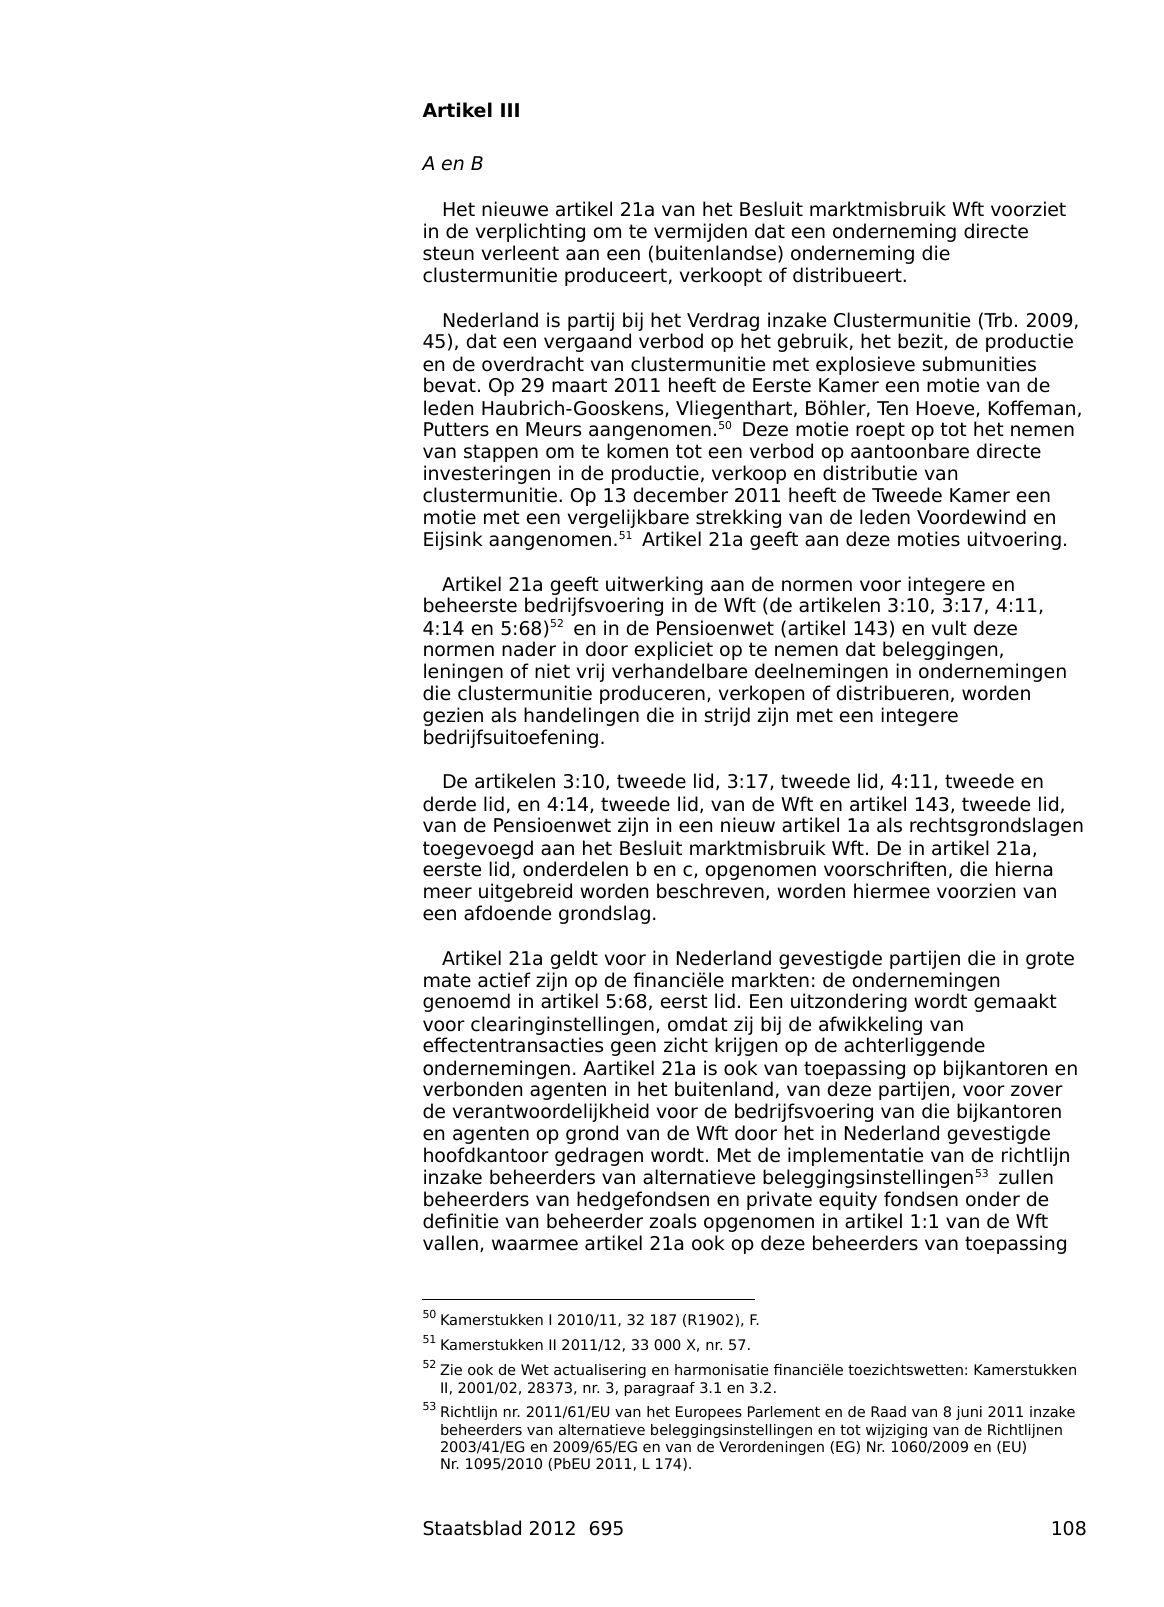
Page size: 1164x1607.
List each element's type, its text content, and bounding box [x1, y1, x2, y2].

subtitle Artikel III [422, 100, 1087, 122]
text Kamerstukken I 2010/11, 32 187 (R1902), F. [422, 1308, 1087, 1330]
text Het nieuwe artikel 21a van het Besluit marktmisbruik Wft voorziet in de verplichting om te vermijden dat een onderneming directe steun verleent aan een (buitenlandse) onderneming die clustermunitie produceert, verkoopt of distribueert. [422, 199, 1087, 287]
text De artikelen 3:10, tweede lid, 3:17, tweede lid, 4:11, tweede en derde lid, en 4:14, tweede lid, van de Wft en artikel 143, tweede lid, van de Pensioenwet zijn in een nieuw artikel 1a als rechtsgrondslagen toegevoegd aan het Besluit marktmisbruik Wft. De in artikel 21a, eerste lid, onderdelen b en c, opgenomen voorschriften, die hierna meer uitgebreid worden beschreven, worden hiermee voorzien van een afdoende grondslag. [422, 771, 1087, 925]
text Kamerstukken II 2011/12, 33 000 X, nr. 57. [422, 1333, 1087, 1355]
text Nederland is partij bij het Verdrag inzake Clustermunitie (Trb. 2009, 45), dat een vergaand verbod op het gebruik, het bezit, de productie en de overdracht van clustermunitie met explosieve submunities bevat. Op 29 maart 2011 heeft de Eerste Kamer een motie van de leden Haubrich-Gooskens, Vliegenthart, Böhler, Ten Hoeve, Koffeman, Putters en Meurs aangenomen. Deze motie roept op tot het nemen van stappen om te komen tot een verbod op aantoonbare directe investeringen in de productie, verkoop en distributie van clustermunitie. Op 13 december 2011 heeft de Tweede Kamer een motie met een vergelijkbare strekking van de leden Voordewind en Eijsink aangenomen. Artikel 21a geeft aan deze moties uitvoering. [422, 309, 1087, 551]
subtitle A en B [422, 152, 1087, 174]
text Zie ook de Wet actualisering en harmonisatie financiële toezichtswetten: Kamerstukken II, 2001/02, 28373, nr. 3, paragraaf 3.1 en 3.2. [422, 1358, 1087, 1397]
text Artikel 21a geeft uitwerking aan de normen voor integere en beheerste bedrijfsvoering in de Wft (de artikelen 3:10, 3:17, 4:11, 4:14 en 5:68) en in de Pensioenwet (artikel 143) en vult deze normen nader in door expliciet op te nemen dat beleggingen, leningen of niet vrij verhandelbare deelnemingen in ondernemingen die clustermunitie produceren, verkopen of distribueren, worden gezien als handelingen die in strijd zijn met een integere bedrijfsuitoefening. [422, 573, 1087, 749]
text Artikel 21a geldt voor in Nederland gevestigde partijen die in grote mate actief zijn op de financiële markten: de ondernemingen genoemd in artikel 5:68, eerst lid. Een uitzondering wordt gemaakt voor clearinginstellingen, omdat zij bij de afwikkeling van effectentransacties geen zicht krijgen op de achterliggende ondernemingen. Aartikel 21a is ook van toepassing op bijkantoren en verbonden agenten in het buitenland, van deze partijen, voor zover de verantwoordelijkheid voor de bedrijfsvoering van die bijkantoren en agenten op grond van de Wft door het in Nederland gevestigde hoofdkantoor gedragen wordt. Met de implementatie van de richtlijn inzake beheerders van alternatieve beleggingsinstellingen zullen beheerders van hedgefondsen en private equity fondsen onder de definitie van beheerder zoals opgenomen in artikel 1:1 van de Wft vallen, waarmee artikel 21a ook op deze beheerders van toepassing [422, 947, 1087, 1255]
text Richtlijn nr. 2011/61/EU van het Europees Parlement en de Raad van 8 juni 2011 inzake beheerders van alternatieve beleggingsinstellingen en tot wijziging van de Richtlijnen 2003/41/EG en 2009/65/EG en van de Verordeningen (EG) Nr. 1060/2009 en (EU) Nr. 1095/2010 (PbEU 2011, L 174). [422, 1400, 1087, 1473]
